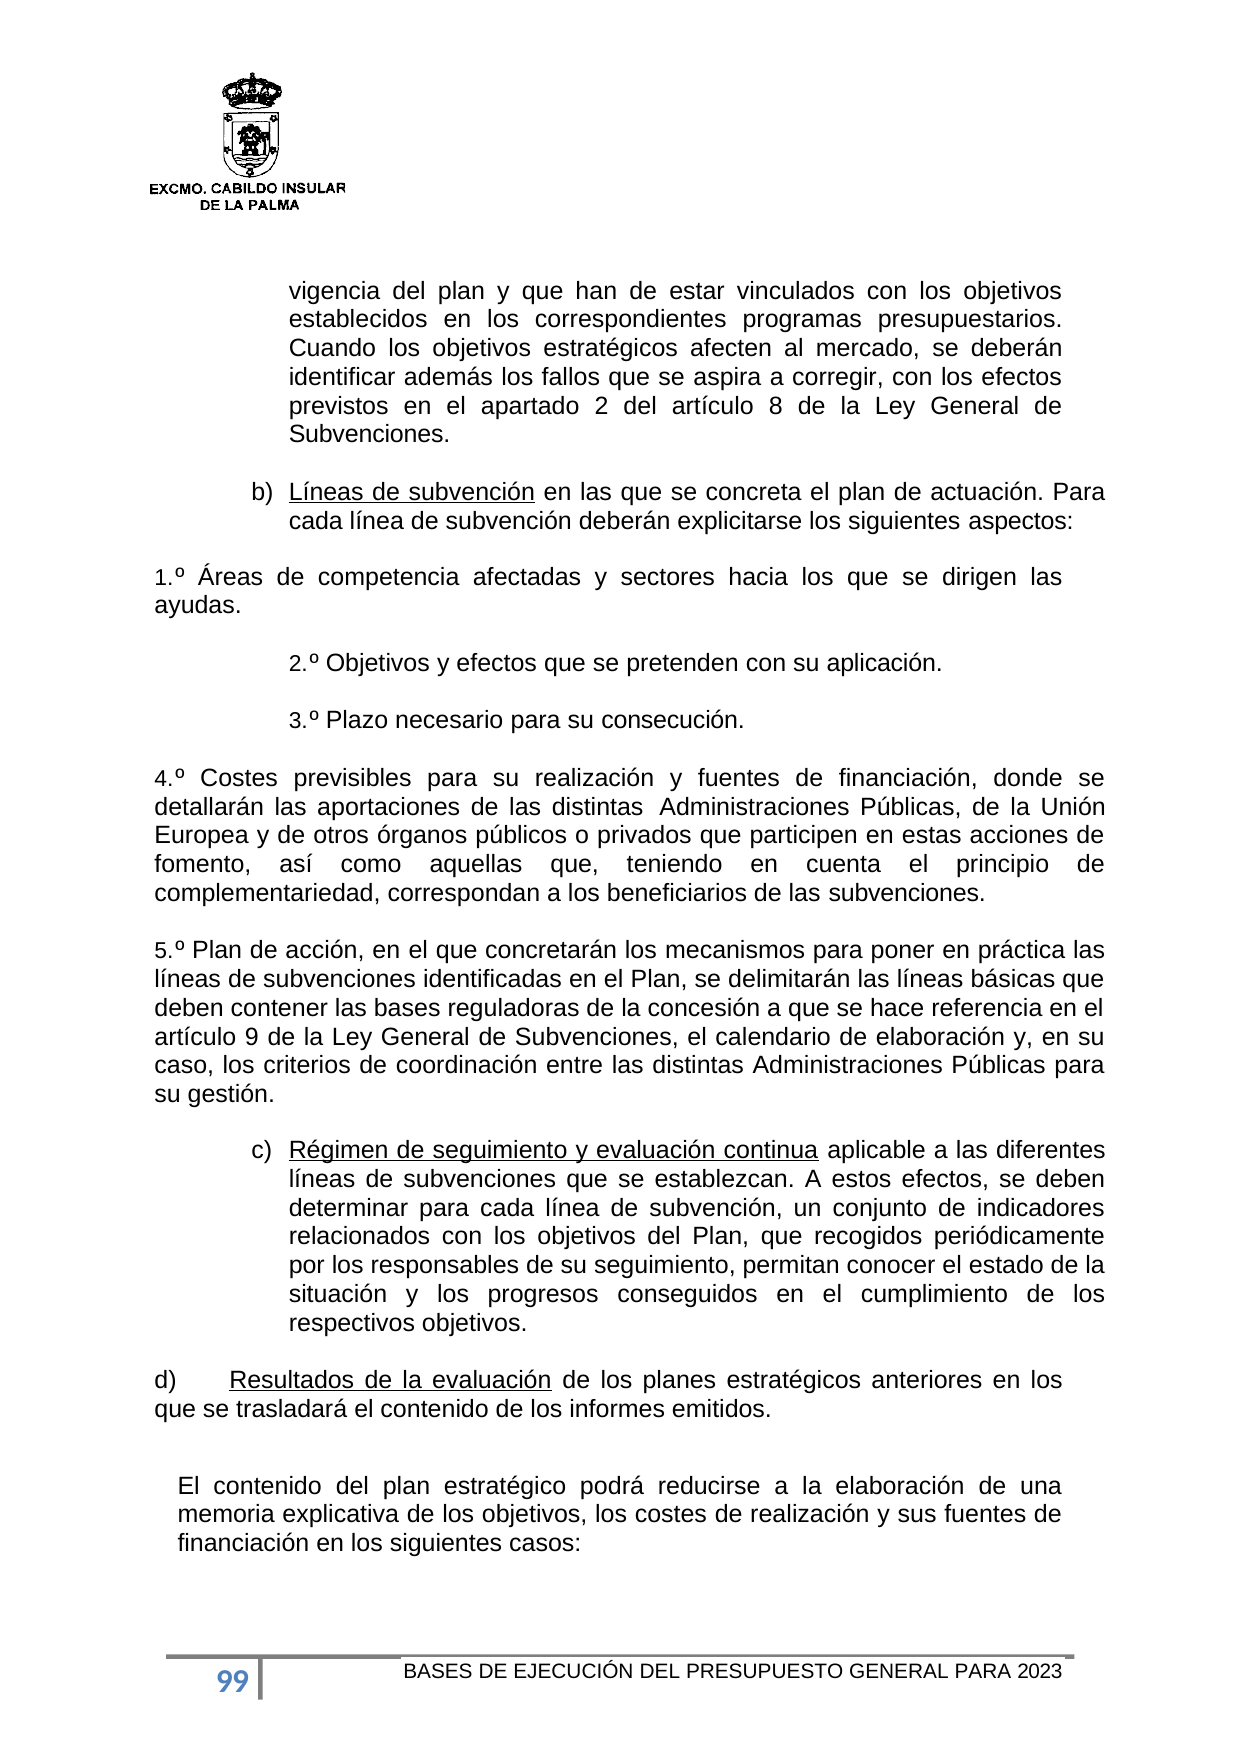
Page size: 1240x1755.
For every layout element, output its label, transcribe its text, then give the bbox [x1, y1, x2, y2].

list º Plan de acción, en el que concretarán los mecanismos para poner en práctica las líneas de subvenciones identificadas en el Plan, se delimitarán las líneas básicas que deben contener las bases reguladoras de la concesión a que se hace referencia en el artículo 9 de la Ley General de Subvenciones, el calendario de elaboración y, en su caso, los criterios de coordinación entre las distintas Administraciones Públicas para su gestión. [154, 935, 1106, 1108]
text El contenido del plan estratégico podrá reducirse a la elaboración de una memoria explicativa de los objetivos, los costes de realización y sus fuentes de financiación en los siguientes casos: [177, 1471, 1063, 1557]
list Líneas de subvención en las que se concreta el plan de actuación. Para cada línea de subvención deberán explicitarse los siguientes aspectos: [251, 477, 1106, 534]
list º Costes previsibles para su realización y fuentes de financiación, donde se detallarán las aportaciones de las distintas Administraciones Públicas, de la Unión Europea y de otros órganos públicos o privados que participen en estas acciones de fomento, así como aquellas que, teniendo en cuenta el principio de complementariedad, correspondan a los beneficiarios de las subvenciones. [154, 763, 1106, 907]
list Régimen de seguimiento y evaluación continua aplicable a las diferentes líneas de subvenciones que se establezcan. A estos efectos, se deben determinar para cada línea de subvención, un conjunto de indicadores relacionados con los objetivos del Plan, que recogidos periódicamente por los responsables de su seguimiento, permitan conocer el estado de la situación y los progresos conseguidos en el cumplimiento de los respectivos objetivos. [251, 1135, 1106, 1336]
list º Plazo necesario para su consecución. [288, 705, 1106, 734]
text vigencia del plan y que han de estar vinculados con los objetivos establecidos en los correspondientes programas presupuestarios. Cuando los objetivos estratégicos afecten al mercado, se deberán identificar además los fallos que se aspira a corregir, con los efectos previstos en el apartado 2 del artículo 8 de la Ley General de Subvenciones. [288, 276, 1063, 448]
list º Áreas de competencia afectadas y sectores hacia los que se dirigen las ayudas. [154, 562, 1063, 619]
list º Objetivos y efectos que se pretenden con su aplicación. [288, 648, 1106, 677]
list Resultados de la evaluación de los planes estratégicos anteriores en los que se trasladará el contenido de los informes emitidos. [154, 1365, 1063, 1423]
